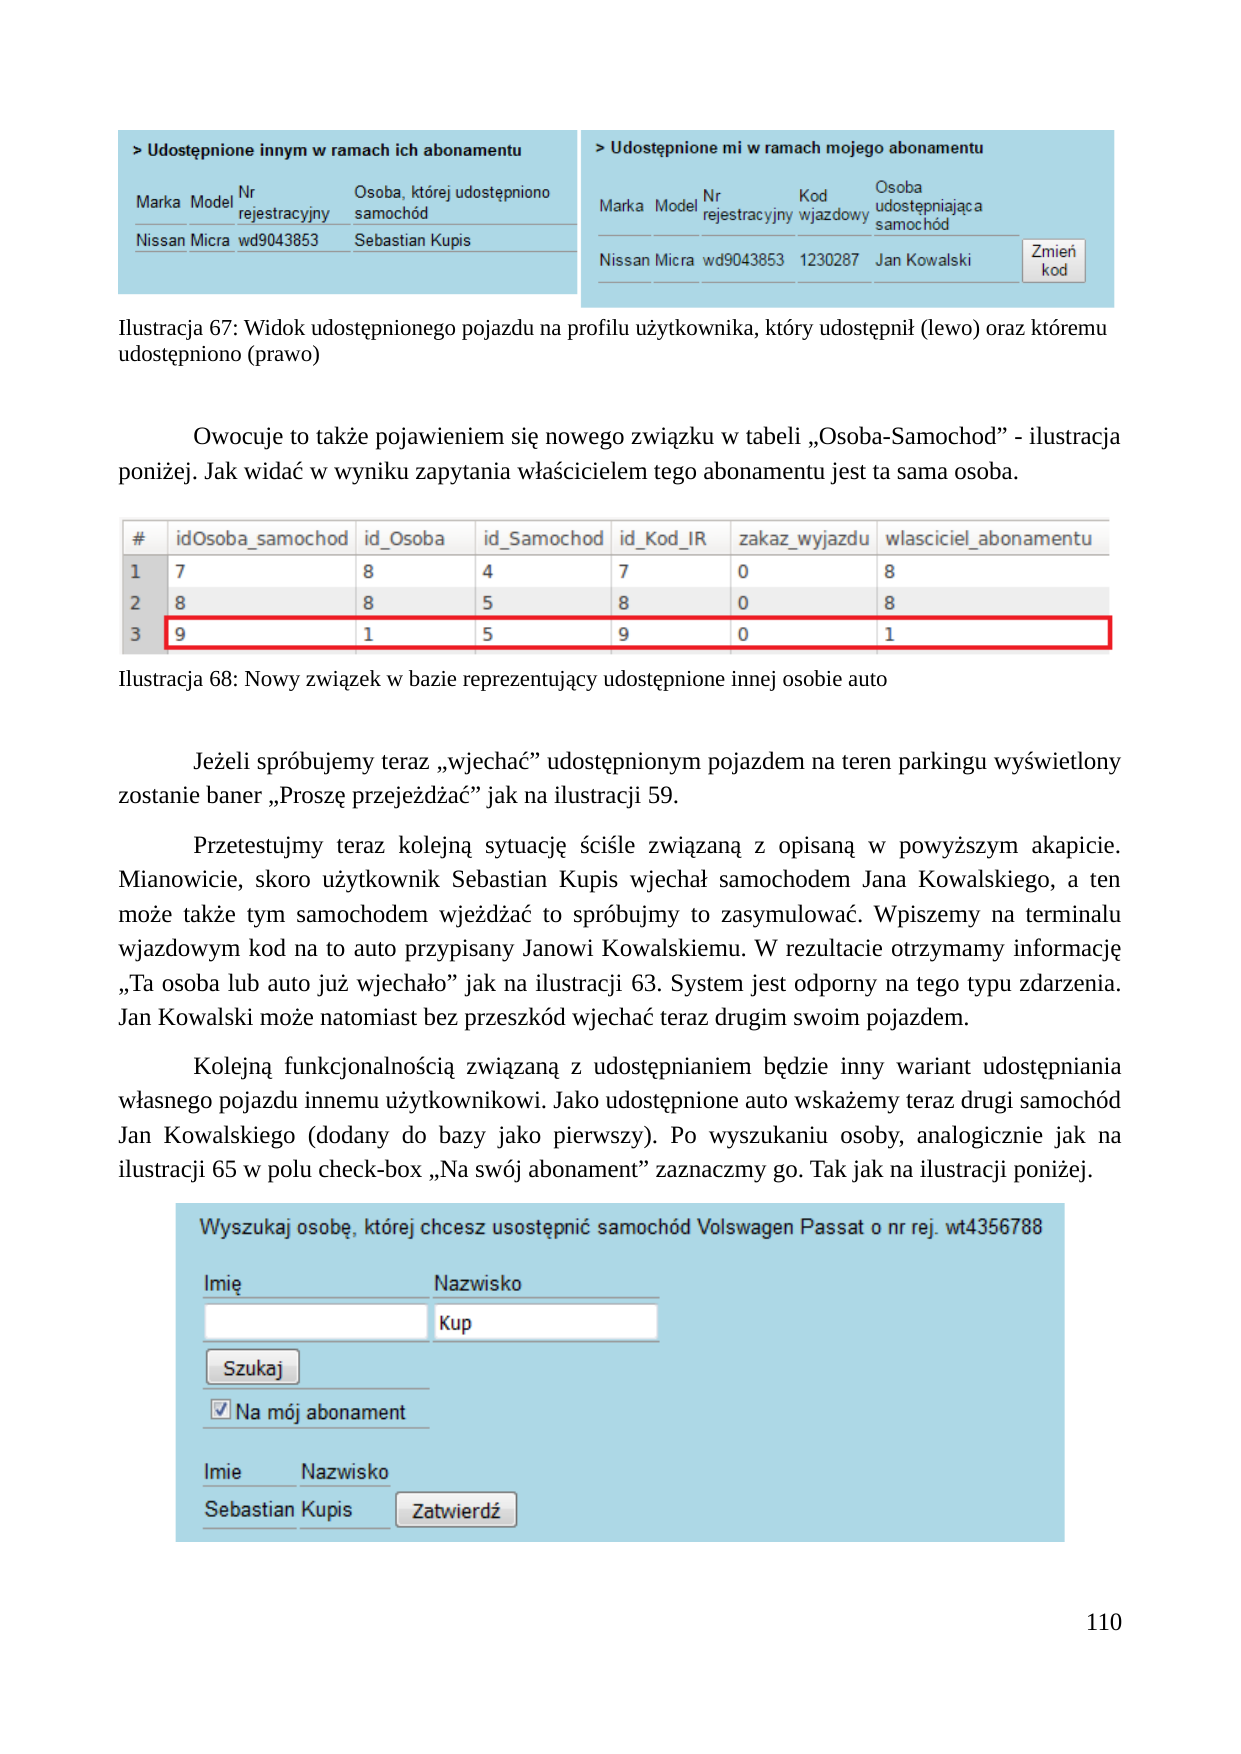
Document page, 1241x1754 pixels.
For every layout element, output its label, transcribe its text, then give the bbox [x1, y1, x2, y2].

text Jeżeli spróbujemy teraz „wjechać” udostępnionym pojazdem na teren parkingu wyświetlony zostanie baner „Proszę przejeżdżać” jak na ilustracji 59. [118, 746, 1122, 809]
picture [118, 130, 1123, 314]
text Owocuje to także pojawieniem się nowego związku w tabeli „Osoba-Samochod” - ilustracja poniżej. Jak widać w wyniku zapytania właścicielem tego abonamentu jest ta sama osoba. [118, 421, 1122, 484]
picture [175, 1203, 1065, 1542]
text Kolejną funkcjonalnością związaną z udostępnianiem będzie inny wariant udostępniania własnego pojazdu innemu użytkownikowi. Jako udostępnione auto wskażemy teraz drugi samochód Jan Kowalskiego (dodany do bazy jako pierwszy). Po wyszukaniu osoby, analogicznie jak na ilustracji 65 w polu check-box „Na swój abonament” zaznaczmy go. Tak jak na ilustracji poniżej. [118, 1051, 1122, 1183]
text Ilustracja 67: Widok udostępnionego pojazdu na profilu użytkownika, który udostępnił (lewo) oraz któremu udostępniono (prawo) [118, 314, 1122, 367]
picture [118, 517, 1123, 665]
text Ilustracja 68: Nowy związek w bazie reprezentujący udostępnione innej osobie auto [118, 665, 1122, 691]
text Przetestujmy teraz kolejną sytuację ściśle związaną z opisaną w powyższym akapicie. Mianowicie, skoro użytkownik Sebastian Kupis wjechał samochodem Jana Kowalskiego, a ten może także tym samochodem wjeżdżać to spróbujmy to zasymulować. Wpiszemy na terminalu wjazdowym kod na to auto przypisany Janowi Kowalskiemu. W rezultacie otrzymamy informację „Ta osoba lub auto już wjechało” jak na ilustracji 63. System jest odporny na tego typu zdarzenia. Jan Kowalski może natomiast bez przeszkód wjechać teraz drugim swoim pojazdem. [118, 830, 1122, 1031]
